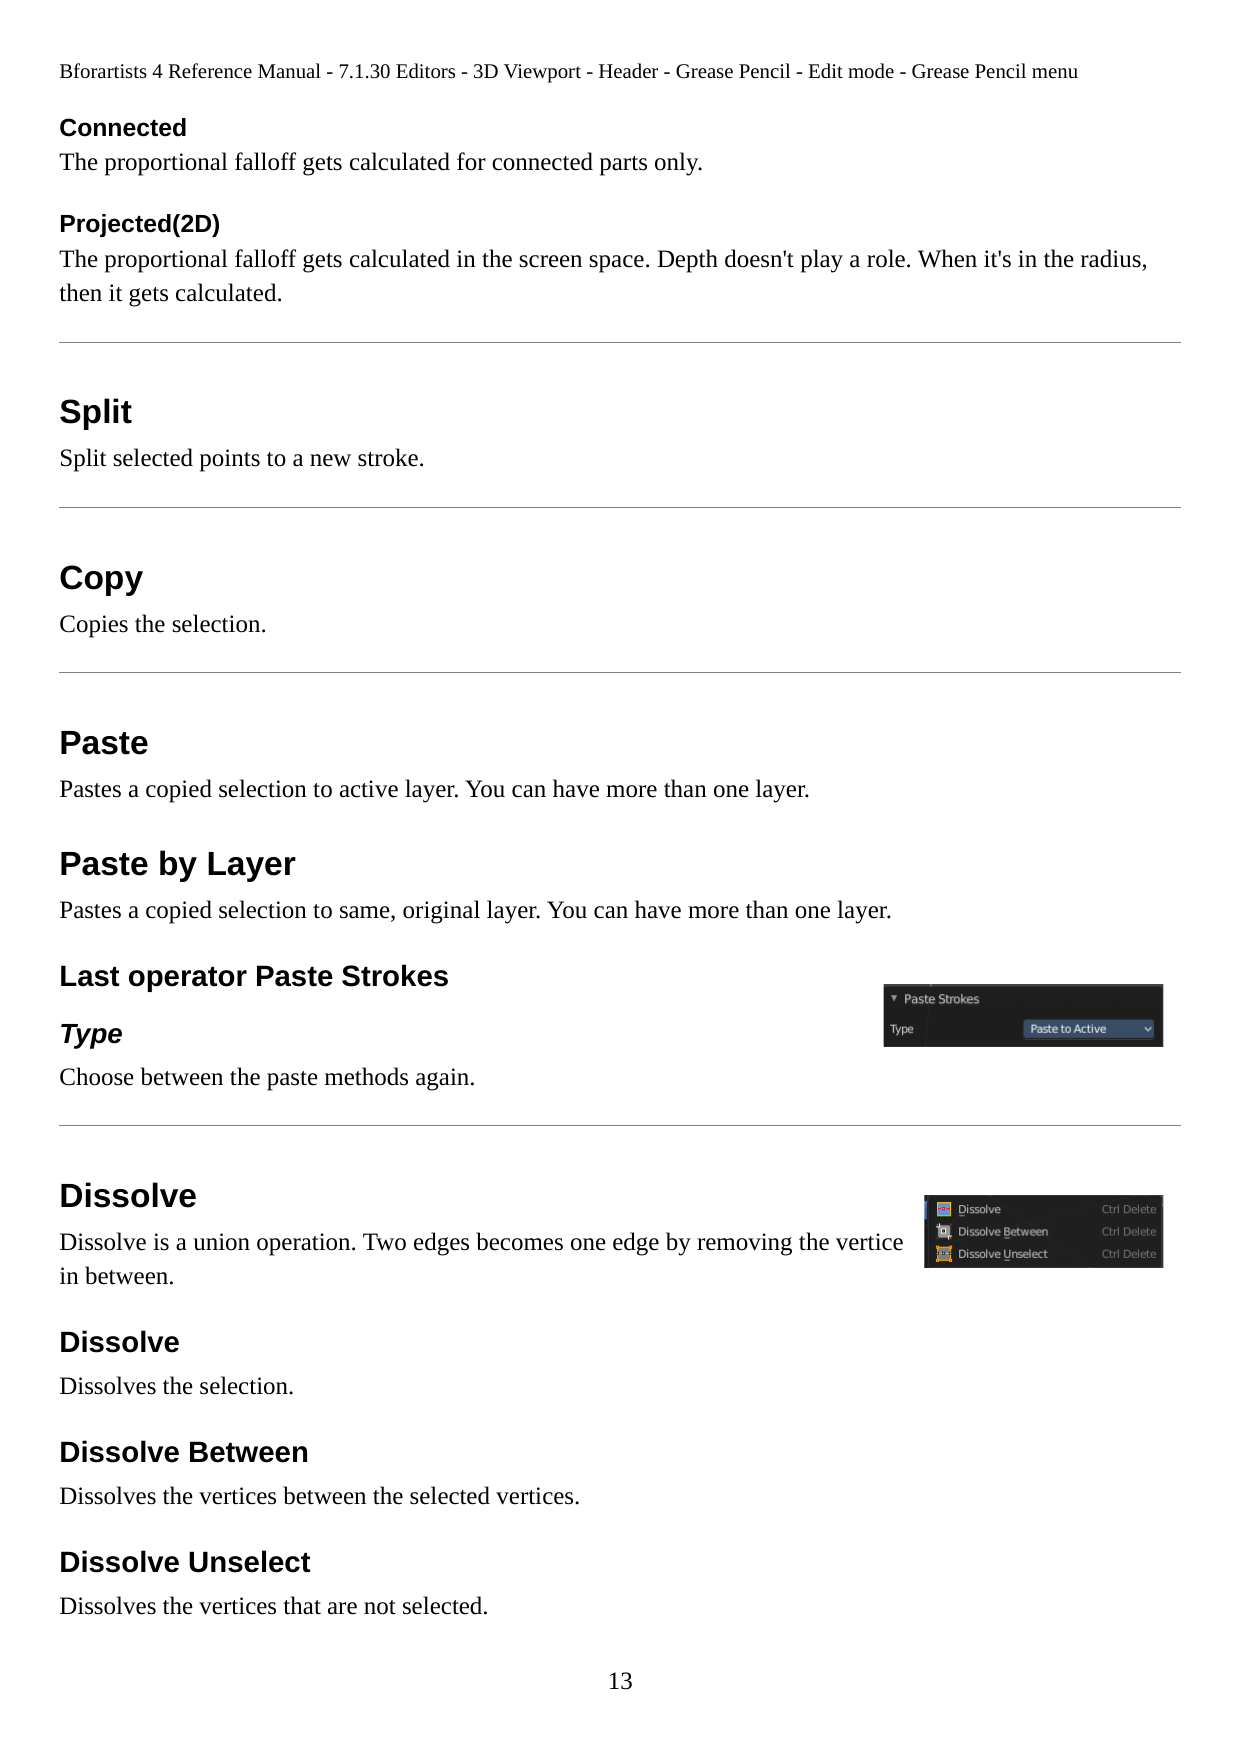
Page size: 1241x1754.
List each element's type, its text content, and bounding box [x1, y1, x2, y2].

text Dissolves the selection. [59, 1371, 1181, 1400]
subtitle Type [59, 1017, 1181, 1049]
picture [883, 984, 1164, 1047]
text Dissolves the vertices between the selected vertices. [59, 1481, 1181, 1510]
subtitle Paste [59, 723, 1181, 761]
subtitle Paste by Layer [59, 844, 1181, 882]
subtitle Dissolve [59, 1176, 1181, 1214]
text Pastes a copied selection to same, original layer. You can have more than one layer. [59, 895, 1181, 924]
text Choose between the paste methods again. [59, 1062, 1181, 1090]
subtitle Copy [59, 557, 1181, 596]
picture [924, 1195, 1164, 1268]
subtitle Dissolve Between [59, 1435, 1181, 1469]
text Pastes a copied selection to active layer. You can have more than one layer. [59, 774, 1181, 803]
text The proportional falloff gets calculated for connected parts only. [59, 147, 1181, 176]
subtitle Last operator Paste Strokes [59, 958, 1181, 992]
subtitle Projected(2D) [59, 209, 1181, 237]
text Dissolve is a union operation. Two edges becomes one edge by removing the vertice in between. [59, 1227, 1181, 1290]
text Split selected points to a new stroke. [59, 443, 1181, 472]
text The proportional falloff gets calculated in the screen space. Depth doesn't play a role. When it's in the radius, then it gets calculated. [59, 244, 1181, 307]
subtitle Connected [59, 113, 1181, 141]
subtitle Dissolve [59, 1325, 1181, 1359]
subtitle Dissolve Unselect [59, 1545, 1181, 1578]
text Dissolves the vertices that are not selected. [59, 1591, 1181, 1620]
subtitle Split [59, 392, 1181, 431]
text Copies the selection. [59, 609, 1181, 637]
